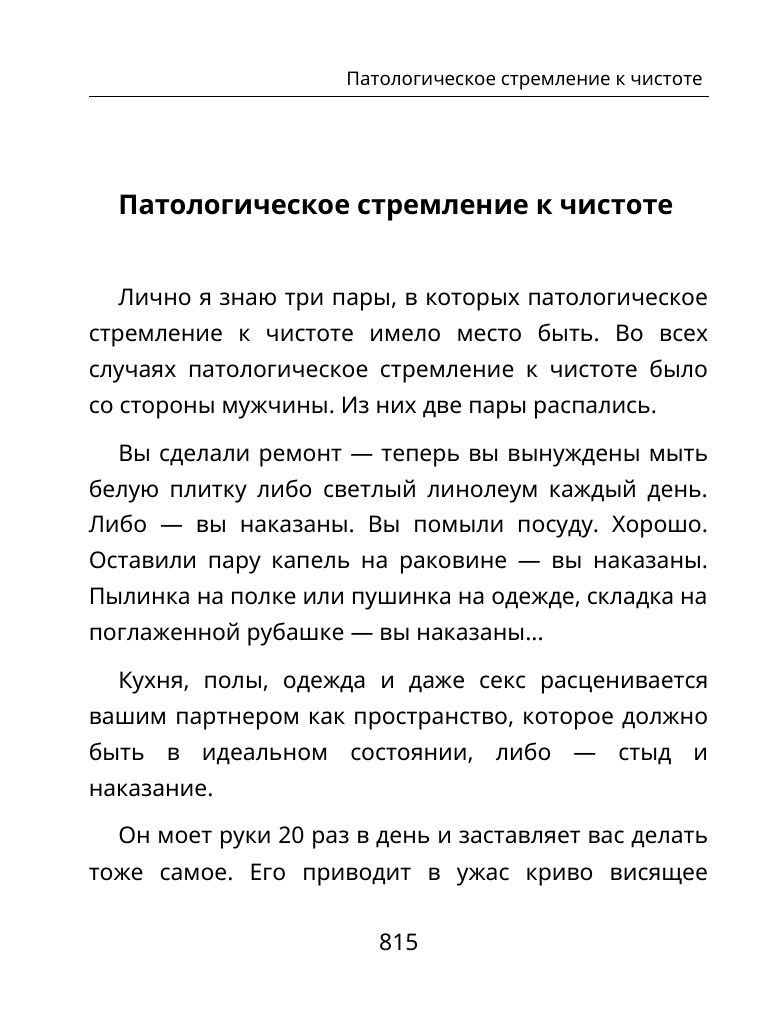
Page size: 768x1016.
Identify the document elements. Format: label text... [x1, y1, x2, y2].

text Лично я знаю три пары, в которых патологическое стремление к чистоте имело место быть. Во всех случаях патологическое стремление к чистоте было со стороны мужчины. Из них две пары распались. [88, 281, 709, 420]
text Вы сделали ремонт — теперь вы вынуждены мыть белую плитку либо светлый линолеум каждый день. Либо — вы наказаны. Вы помыли посуду. Хорошо. Оставили пару капель на раковине — вы наказаны. Пылинка на полке или пушинка на одежде, складка на поглаженной рубашке — вы наказаны... [88, 437, 709, 647]
text Кухня, полы, одежда и даже секс расценивается вашим партнером как пространство, которое должно быть в идеальном состоянии, либо — стыд и наказание. [88, 664, 709, 803]
subtitle Патологическое стремление к чистоте [88, 185, 709, 222]
text Он моет руки 20 раз в день и заставляет вас делать тоже самое. Его приводит в ужас криво висящее [88, 819, 709, 887]
